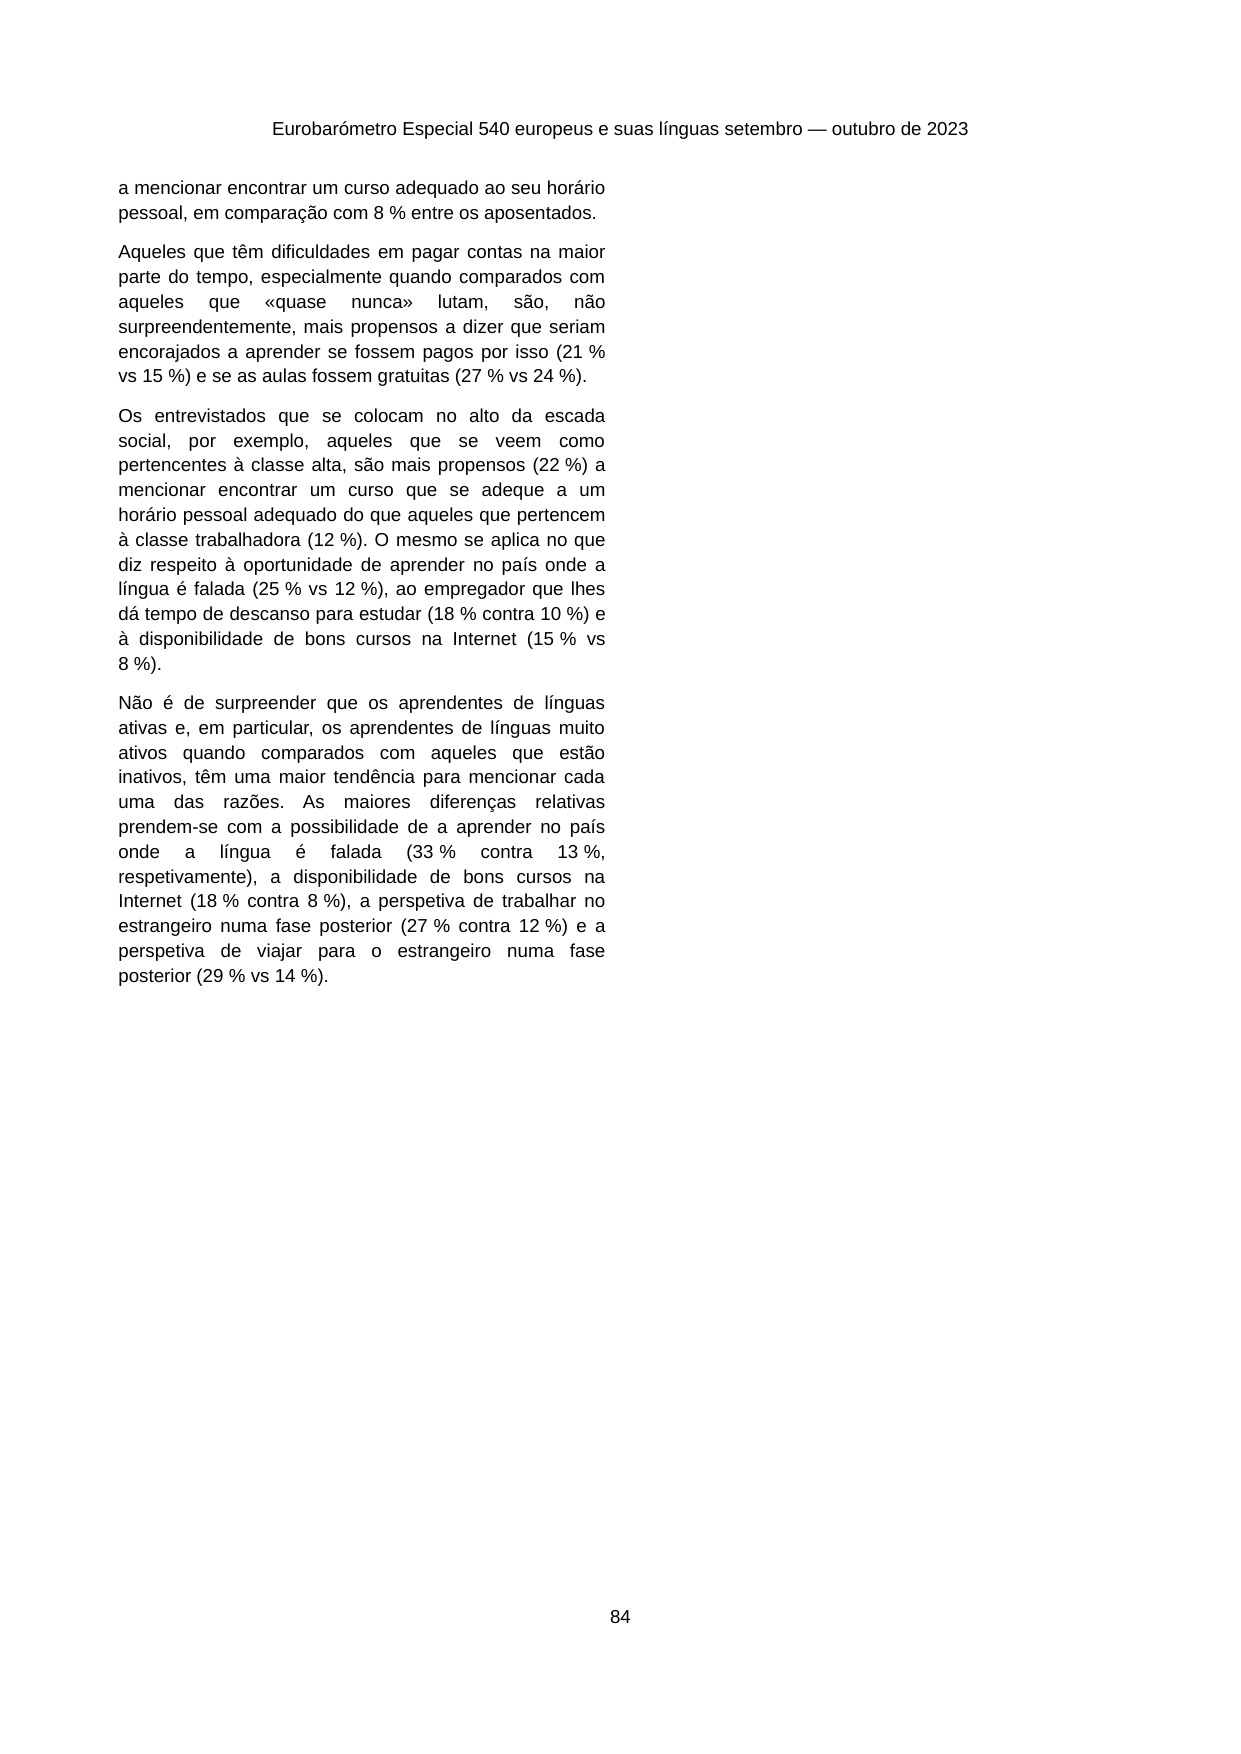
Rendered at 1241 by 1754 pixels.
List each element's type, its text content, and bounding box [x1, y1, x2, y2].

text a mencionar encontrar um curso adequado ao seu horário pessoal, em comparação com 8 % entre os aposentados. [118, 177, 605, 223]
text Não é de surpreender que os aprendentes de línguas ativas e, em particular, os aprendentes de línguas muito ativos quando comparados com aqueles que estão inativos, têm uma maior tendência para mencionar cada uma das razões. As maiores diferenças relativas prendem-se com a possibilidade de a aprender no país onde a língua é falada (33 % contra 13 %, respetivamente), a disponibilidade de bons cursos na Internet (18 % contra 8 %), a perspetiva de trabalhar no estrangeiro numa fase posterior (27 % contra 12 %) e a perspetiva de viajar para o estrangeiro numa fase posterior (29 % vs 14 %). [118, 692, 605, 986]
text Os entrevistados que se colocam no alto da escada social, por exemplo, aqueles que se veem como pertencentes à classe alta, são mais propensos (22 %) a mencionar encontrar um curso que se adeque a um horário pessoal adequado do que aqueles que pertencem à classe trabalhadora (12 %). O mesmo se aplica no que diz respeito à oportunidade de aprender no país onde a língua é falada (25 % vs 12 %), ao empregador que lhes dá tempo de descanso para estudar (18 % contra 10 %) e à disponibilidade de bons cursos na Internet (15 % vs 8 %). [118, 404, 605, 674]
text Aqueles que têm dificuldades em pagar contas na maior parte do tempo, especialmente quando comparados com aqueles que «quase nunca» lutam, são, não surpreendentemente, mais propensos a dizer que seriam encorajados a aprender se fossem pagos por isso (21 % vs 15 %) e se as aulas fossem gratuitas (27 % vs 24 %). [118, 241, 605, 387]
